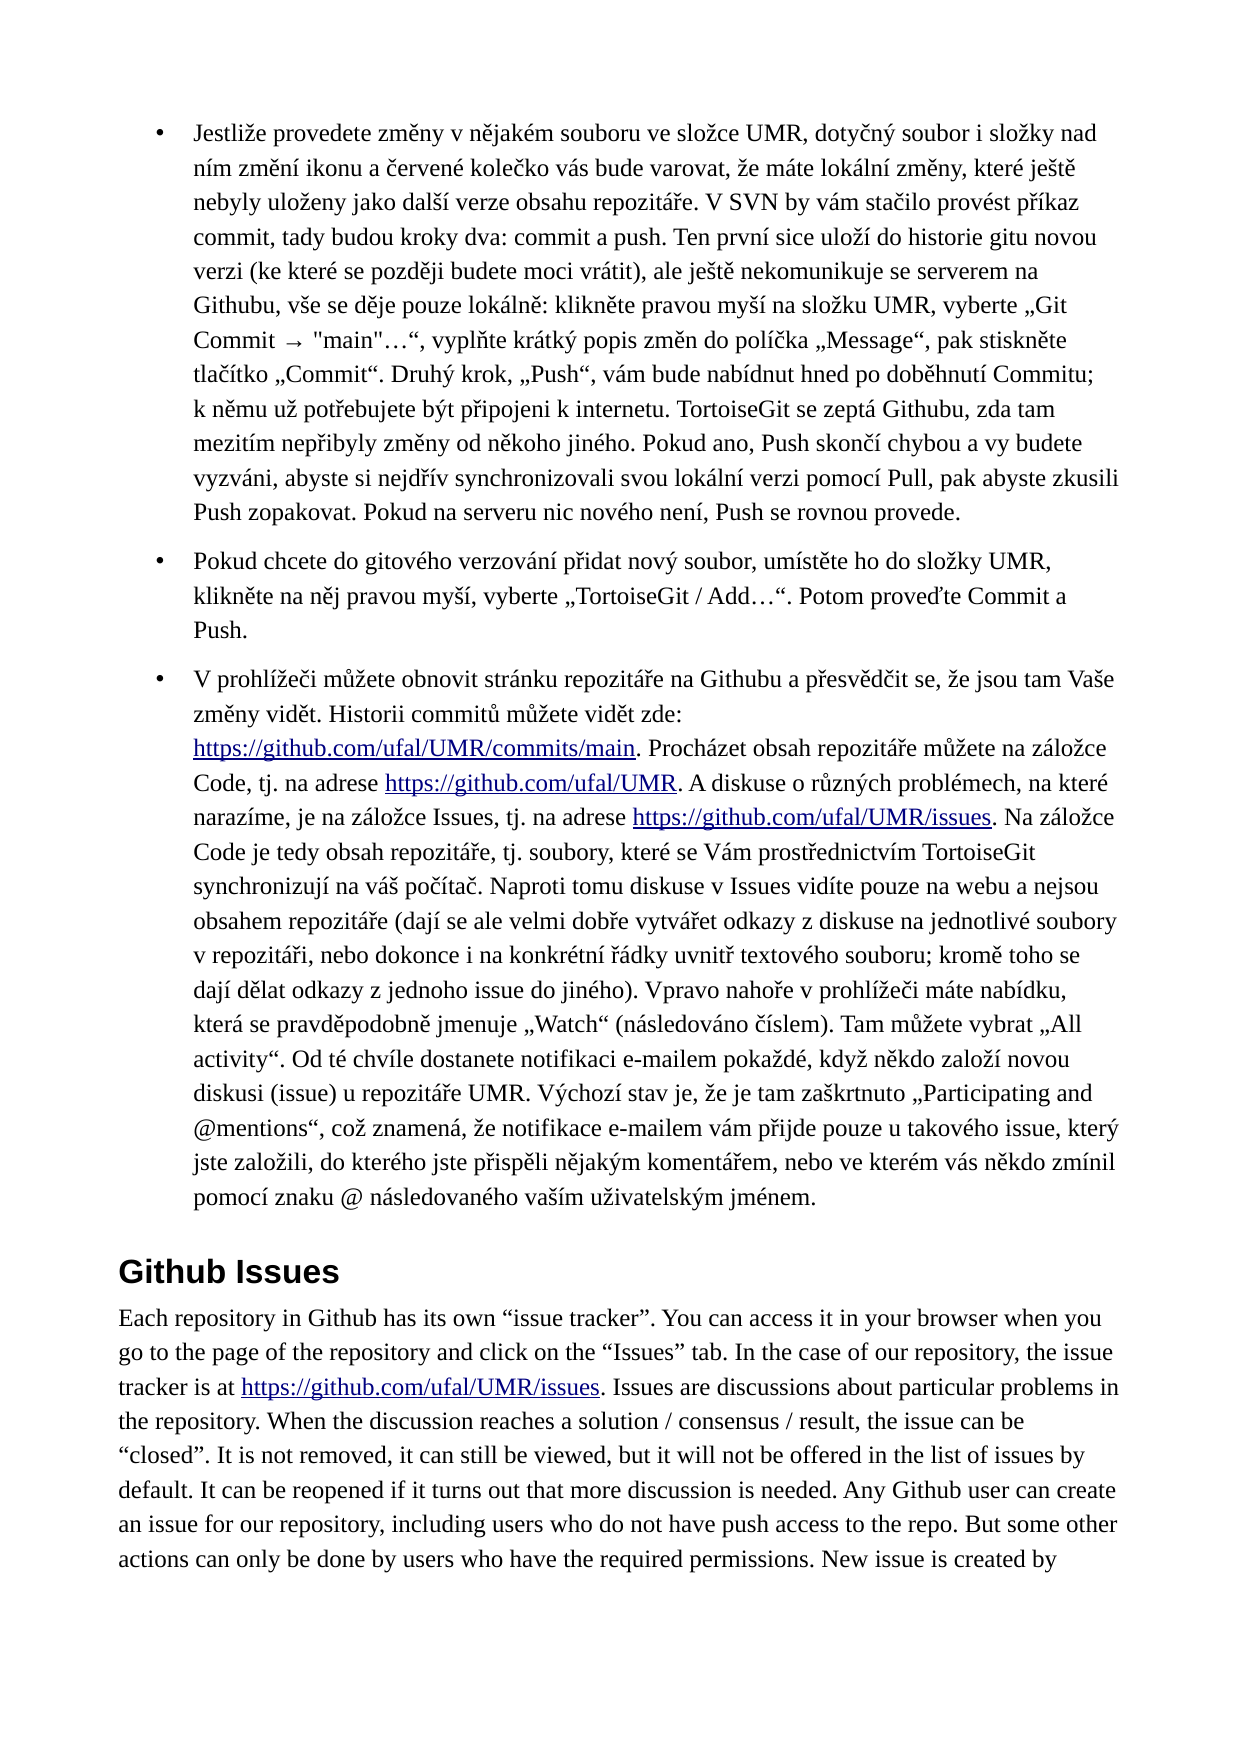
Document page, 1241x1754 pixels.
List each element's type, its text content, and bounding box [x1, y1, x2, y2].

list V prohlížeči můžete obnovit stránku repozitáře na Githubu a přesvědčit se, že jsou tam Vaše změny vidět. Historii commitů můžete vidět zde: https://github.com/ufal/UMR/commits/main. Procházet obsah repozitáře můžete na záložce Code, tj. na adrese https://github.com/ufal/UMR. A diskuse o různých problémech, na které narazíme, je na záložce Issues, tj. na adrese https://github.com/ufal/UMR/issues. Na záložce Code je tedy obsah repozitáře, tj. soubory, které se Vám prostřednictvím TortoiseGit synchronizují na váš počítač. Naproti tomu diskuse v Issues vidíte pouze na webu a nejsou obsahem repozitáře (dají se ale velmi dobře vytvářet odkazy z diskuse na jednotlivé soubory v repozitáři, nebo dokonce i na konkrétní řádky uvnitř textového souboru; kromě toho se dají dělat odkazy z jednoho issue do jiného). Vpravo nahoře v prohlížeči máte nabídku, která se pravděpodobně jmenuje „Watch“ (následováno číslem). Tam můžete vybrat „All activity“. Od té chvíle dostanete notifikaci e-mailem pokaždé, když někdo založí novou diskusi (issue) u repozitáře UMR. Výchozí stav je, že je tam zaškrtnuto „Participating and @mentions“, což znamená, že notifikace e-mailem vám přijde pouze u takového issue, který jste založili, do kterého jste přispěli nějakým komentářem, nebo ve kterém vás někdo zmínil pomocí znaku @ následovaného vaším uživatelským jménem. [156, 664, 1122, 1210]
text Each repository in Github has its own “issue tracker”. You can access it in your browser when you go to the page of the repository and click on the “Issues” tab. In the case of our repository, the issue tracker is at https://github.com/ufal/UMR/issues. Issues are discussions about particular problems in the repository. When the discussion reaches a solution / consensus / result, the issue can be “closed”. It is not removed, it can still be viewed, but it will not be offered in the list of issues by default. It can be reopened if it turns out that more discussion is needed. Any Github user can create an issue for our repository, including users who do not have push access to the repo. But some other actions can only be done by users who have the required permissions. New issue is created by [118, 1303, 1122, 1573]
subtitle Github Issues [118, 1252, 1122, 1290]
list Pokud chcete do gitového verzování přidat nový soubor, umístěte ho do složky UMR, klikněte na něj pravou myší, vyberte „TortoiseGit / Add…“. Potom proveďte Commit a Push. [156, 546, 1122, 644]
list Jestliže provedete změny v nějakém souboru ve složce UMR, dotyčný soubor i složky nad ním změní ikonu a červené kolečko vás bude varovat, že máte lokální změny, které ještě nebyly uloženy jako další verze obsahu repozitáře. V SVN by vám stačilo provést příkaz commit, tady budou kroky dva: commit a push. Ten první sice uloží do historie gitu novou verzi (ke které se později budete moci vrátit), ale ještě nekomunikuje se serverem na Githubu, vše se děje pouze lokálně: klikněte pravou myší na složku UMR, vyberte „Git Commit → "main"…“, vyplňte krátký popis změn do políčka „Message“, pak stiskněte tlačítko „Commit“. Druhý krok, „Push“, vám bude nabídnut hned po doběhnutí Commitu; k němu už potřebujete být připojeni k internetu. TortoiseGit se zeptá Githubu, zda tam mezitím nepřibyly změny od někoho jiného. Pokud ano, Push skončí chybou a vy budete vyzváni, abyste si nejdřív synchronizovali svou lokální verzi pomocí Pull, pak abyste zkusili Push zopakovat. Pokud na serveru nic nového není, Push se rovnou provede. [156, 118, 1122, 526]
